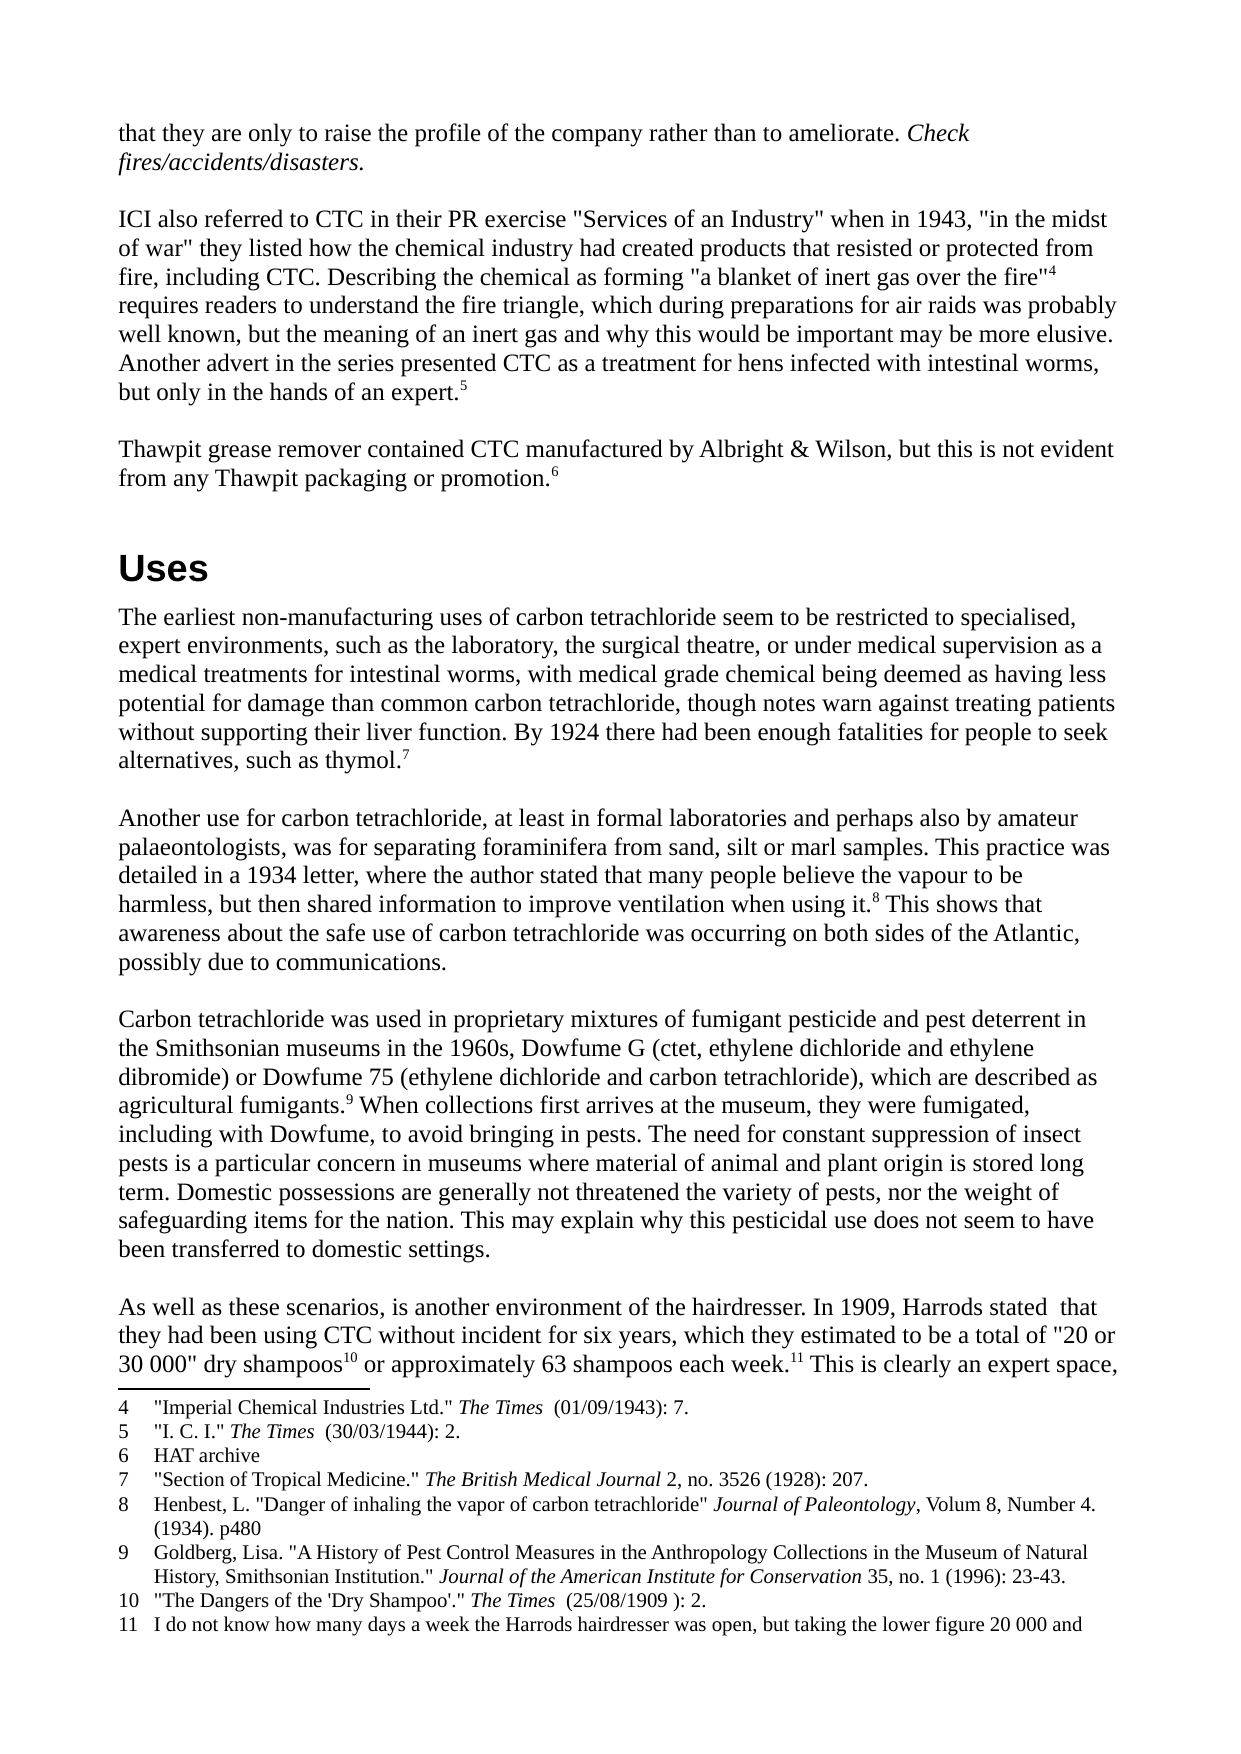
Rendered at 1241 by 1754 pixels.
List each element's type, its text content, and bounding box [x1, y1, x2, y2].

text "Section of Tropical Medicine." The British Medical Journal 2, no. 3526 (1928): 207. [118, 1467, 1122, 1491]
text "Imperial Chemical Industries Ltd." The Times (01/09/1943): 7. [118, 1395, 1122, 1419]
text "I. C. I." The Times (30/03/1944): 2. [118, 1419, 1122, 1443]
text Carbon tetrachloride was used in proprietary mixtures of fumigant pesticide and pest deterrent in the Smithsonian museums in the 1960s, Dowfume G (ctet, ethylene dichloride and ethylene dibromide) or Dowfume 75 (ethylene dichloride and carbon tetrachloride), which are described as agricultural fumigants. When collections first arrives at the museum, they were fumigated, including with Dowfume, to avoid bringing in pests. The need for constant suppression of insect pests is a particular concern in museums where material of animal and plant origin is stored long term. Domestic possessions are generally not threatened the variety of pests, nor the weight of safeguarding items for the nation. This may explain why this pesticidal use does not seem to have been transferred to domestic settings. [118, 1004, 1122, 1263]
text The earliest non-manufacturing uses of carbon tetrachloride seem to be restricted to specialised, expert environments, such as the laboratory, the surgical theatre, or under medical supervision as a medical treatments for intestinal worms, with medical grade chemical being deemed as having less potential for damage than common carbon tetrachloride, though notes warn against treating patients without supporting their liver function. By 1924 there had been enough fatalities for people to seek alternatives, such as thymol. [118, 602, 1122, 774]
text that they are only to raise the profile of the company rather than to ameliorate. Check fires/accidents/disasters. [118, 118, 1122, 176]
text Another use for carbon tetrachloride, at least in formal laboratories and perhaps also by amateur palaeontologists, was for separating foraminifera from sand, silt or marl samples. This practice was detailed in a 1934 letter, where the author stated that many people believe the vapour to be harmless, but then shared information to improve ventilation when using it. This shows that awareness about the safe use of carbon tetrachloride was occurring on both sides of the Atlantic, possibly due to communications. [118, 803, 1122, 976]
text As well as these scenarios, is another environment of the hairdresser. In 1909, Harrods stated that they had been using CTC without incident for six years, which they estimated to be a total of "20 or 30 000" dry shampoos or approximately 63 shampoos each week. This is clearly an expert space, [118, 1292, 1122, 1378]
text Goldberg, Lisa. "A History of Pest Control Measures in the Anthropology Collections in the Museum of Natural History, Smithsonian Institution." Journal of the American Institute for Conservation 35, no. 1 (1996): 23-43. [118, 1539, 1122, 1588]
subtitle Uses [118, 546, 1122, 589]
text ICI also referred to CTC in their PR exercise "Services of an Industry" when in 1943, "in the midst of war" they listed how the chemical industry had created products that resisted or protected from fire, including CTC. Describing the chemical as forming "a blanket of inert gas over the fire" requires readers to understand the fire triangle, which during preparations for air raids was probably well known, but the meaning of an inert gas and why this would be important may be more elusive. Another advert in the series presented CTC as a treatment for hens infected with intestinal worms, but only in the hands of an expert. [118, 204, 1122, 406]
text Thawpit grease remover contained CTC manufactured by Albright & Wilson, but this is not evident from any Thawpit packaging or promotion. [118, 434, 1122, 492]
text HAT archive [118, 1443, 1122, 1467]
text I do not know how many days a week the Harrods hairdresser was open, but taking the lower figure 20 000 and [118, 1612, 1122, 1636]
text Henbest, L. "Danger of inhaling the vapor of carbon tetrachloride" Journal of Paleontology, Volum 8, Number 4. (1934). p480 [118, 1491, 1122, 1539]
text "The Dangers of the 'Dry Shampoo'." The Times (25/08/1909 ): 2. [118, 1588, 1122, 1612]
